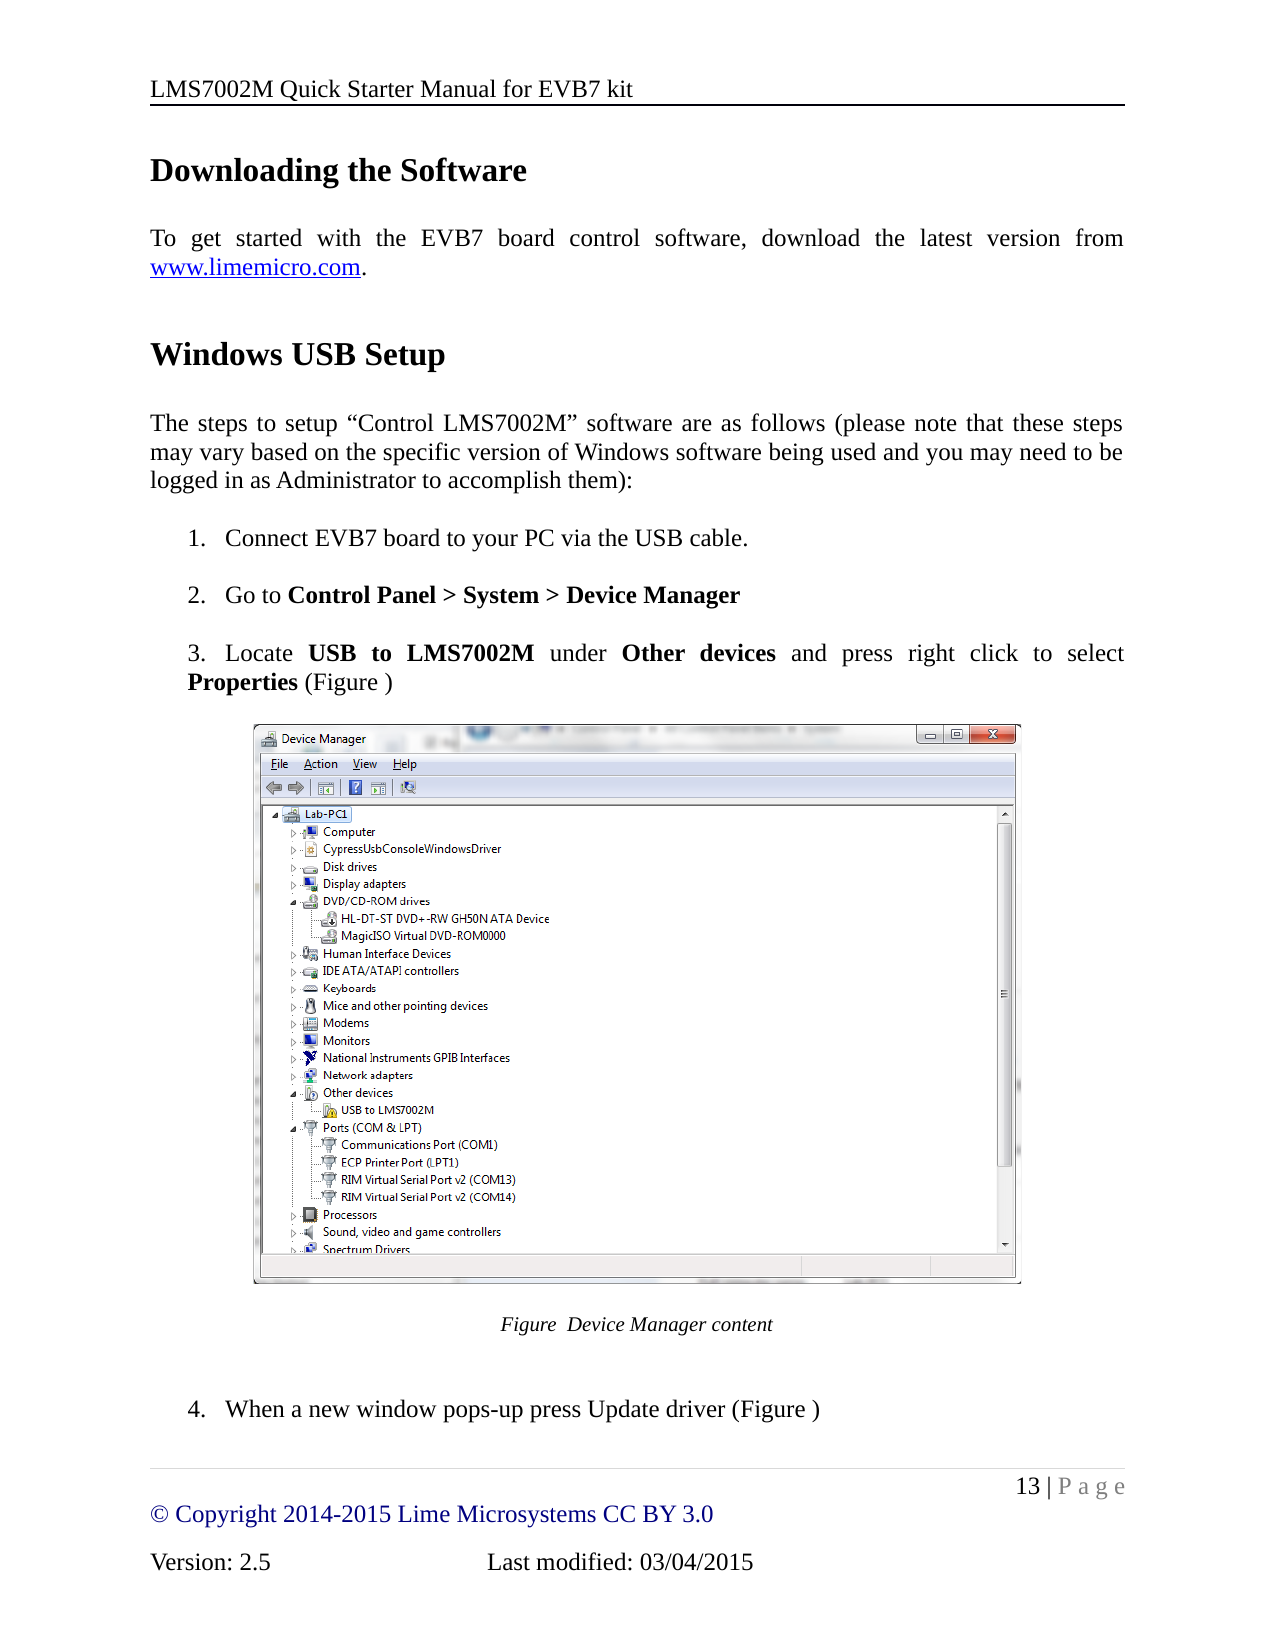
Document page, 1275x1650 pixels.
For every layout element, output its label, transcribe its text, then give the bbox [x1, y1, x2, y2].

text The steps to setup “Control LMS7002M” software are as follows (please note that these steps may vary based on the specific version of Windows software being used and you may need to be logged in as Administrator to accomplish them): [150, 408, 1125, 494]
list Locate USB to LMS7002M under Other devices and press right click to select Properties (Figure ) [187, 638, 1125, 695]
list Go to Control Panel > System > Device Manager [187, 580, 1125, 609]
list When a new window pops-up press Update driver (Figure ) [187, 1394, 1125, 1422]
picture [253, 724, 1022, 1284]
subtitle Downloading the Software [150, 150, 1125, 188]
list Connect EVB7 board to your PC via the USB cable. [187, 523, 1125, 552]
subtitle Windows USB Setup [150, 334, 1125, 373]
text Figure Device Manager content [150, 1312, 1125, 1336]
text To get started with the EVB7 board control software, download the latest version from www.limemicro.com. [150, 223, 1125, 281]
